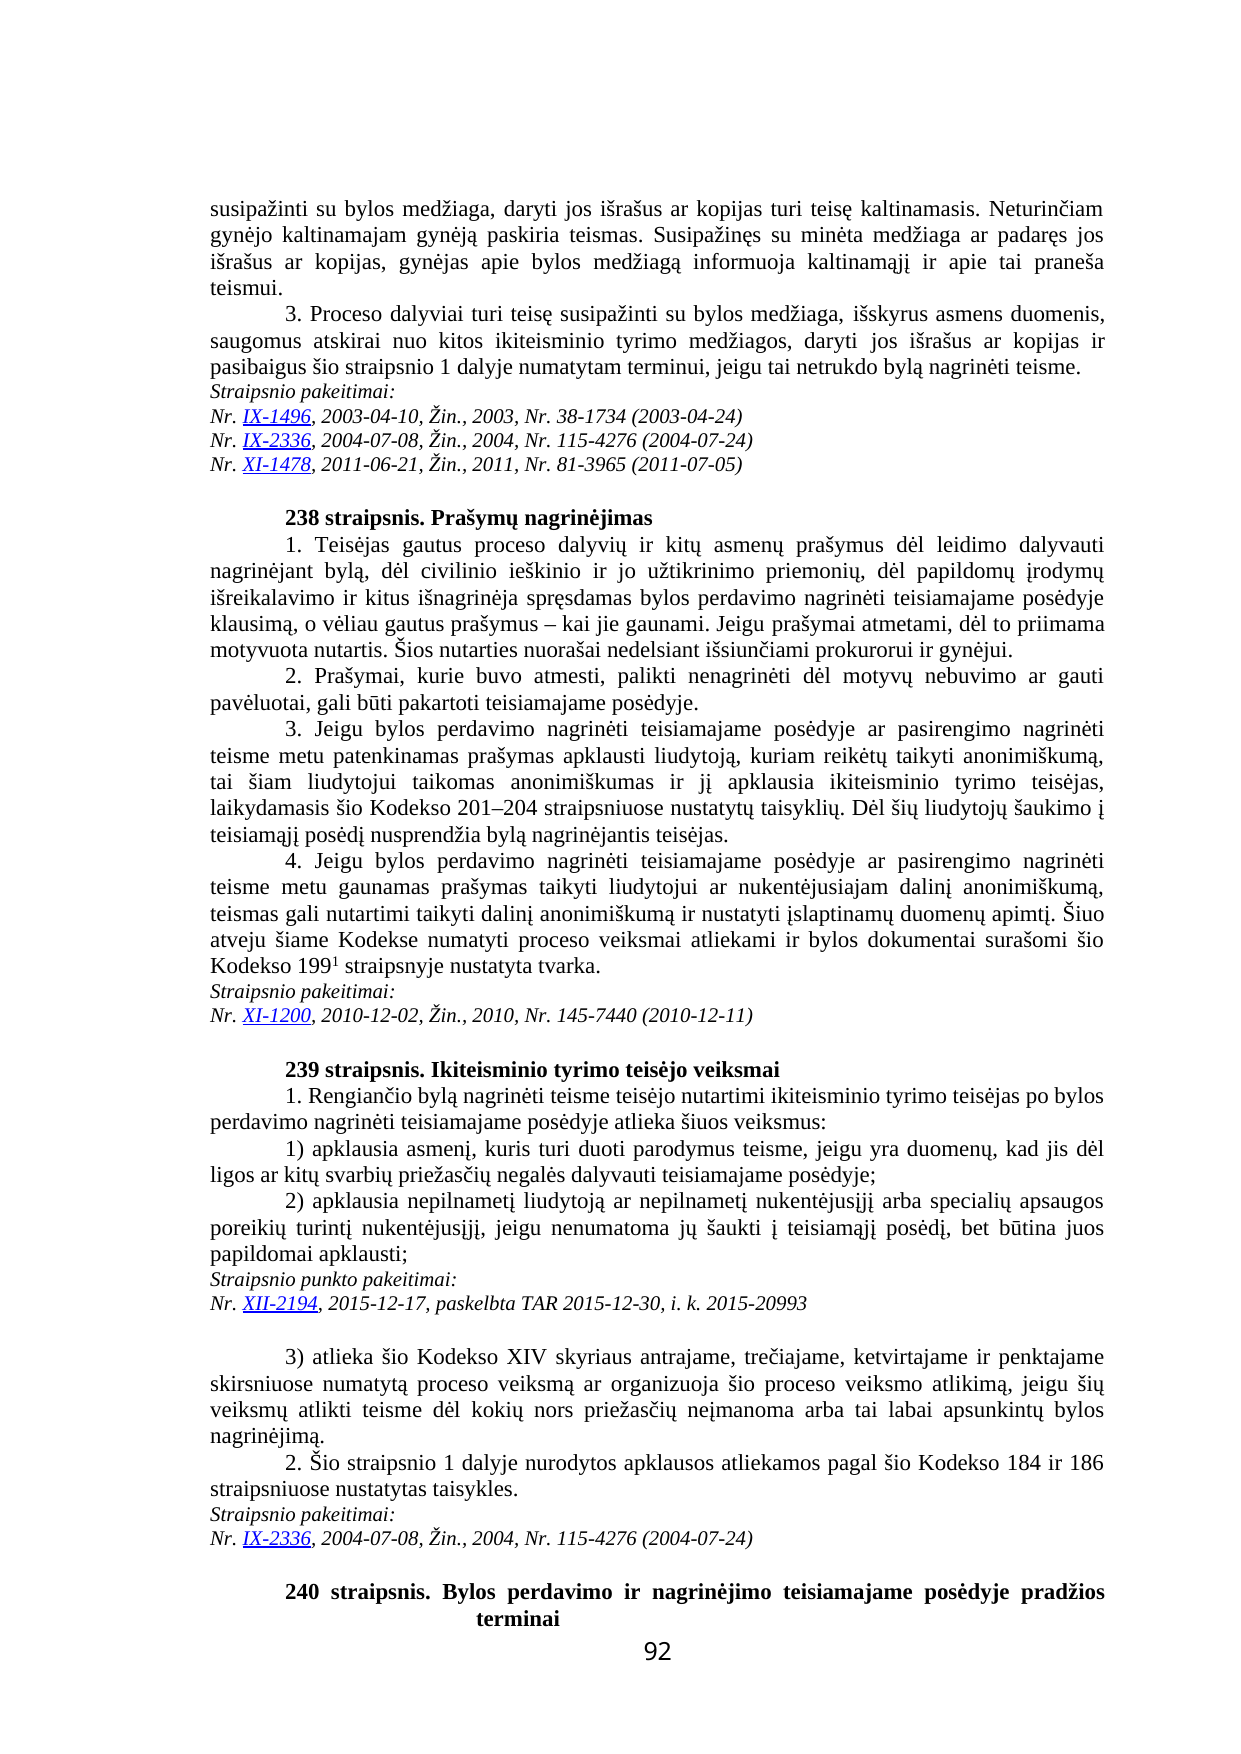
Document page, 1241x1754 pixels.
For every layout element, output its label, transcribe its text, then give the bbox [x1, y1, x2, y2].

text Nr. XI-1200, 2010-12-02, Žin., 2010, Nr. 145-7440 (2010-12-11) [210, 1003, 1106, 1027]
text 2. Šio straipsnio 1 dalyje nurodytos apklausos atliekamos pagal šio Kodekso 184 ir 186 straipsniuose nustatytas taisykles. [210, 1449, 1106, 1502]
text Nr. IX-2336, 2004-07-08, Žin., 2004, Nr. 115-4276 (2004-07-24) [210, 428, 1106, 452]
text 2. Prašymai, kurie buvo atmesti, palikti nenagrinėti dėl motyvų nebuvimo ar gauti pavėluotai, gali būti pakartoti teisiamajame posėdyje. [210, 663, 1106, 715]
text 4. Jeigu bylos perdavimo nagrinėti teisiamajame posėdyje ar pasirengimo nagrinėti teisme metu gaunamas prašymas taikyti liudytojui ar nukentėjusiajam dalinį anonimiškumą, teismas gali nutartimi taikyti dalinį anonimiškumą ir nustatyti įslaptinamų duomenų apimtį. Šiuo atveju šiame Kodekse numatyti proceso veiksmai atliekami ir bylos dokumentai surašomi šio Kodekso 1991 straipsnyje nustatyta tvarka. [210, 847, 1106, 979]
text Nr. IX-1496, 2003-04-10, Žin., 2003, Nr. 38-1734 (2003-04-24) [210, 403, 1106, 428]
text Straipsnio pakeitimai: [210, 979, 1106, 1003]
text 1) apklausia asmenį, kuris turi duoti parodymus teisme, jeigu yra duomenų, kad jis dėl ligos ar kitų svarbių priežasčių negalės dalyvauti teisiamajame posėdyje; [210, 1135, 1106, 1187]
text 1. Teisėjas gautus proceso dalyvių ir kitų asmenų prašymus dėl leidimo dalyvauti nagrinėjant bylą, dėl civilinio ieškinio ir jo užtikrinimo priemonių, dėl papildomų įrodymų išreikalavimo ir kitus išnagrinėja spręsdamas bylos perdavimo nagrinėti teisiamajame posėdyje klausimą, o vėliau gautus prašymus – kai jie gaunami. Jeigu prašymai atmetami, dėl to priimama motyvuota nutartis. Šios nutarties nuorašai nedelsiant išsiunčiami prokurorui ir gynėjui. [210, 531, 1106, 663]
text 239 straipsnis. Ikiteisminio tyrimo teisėjo veiksmai [210, 1056, 1106, 1082]
text 2) apklausia nepilnametį liudytoją ar nepilnametį nukentėjusįjį arba specialių apsaugos poreikių turintį nukentėjusįjį, jeigu nenumatoma jų šaukti į teisiamąjį posėdį, bet būtina juos papildomai apklausti; [210, 1187, 1106, 1267]
text susipažinti su bylos medžiaga, daryti jos išrašus ar kopijas turi teisę kaltinamasis. Neturinčiam gynėjo kaltinamajam gynėją paskiria teismas. Susipažinęs su minėta medžiaga ar padaręs jos išrašus ar kopijas, gynėjas apie bylos medžiagą informuoja kaltinamąjį ir apie tai praneša teismui. [210, 195, 1106, 300]
text Nr. XI-1478, 2011-06-21, Žin., 2011, Nr. 81-3965 (2011-07-05) [210, 452, 1106, 476]
text 3. Proceso dalyviai turi teisę susipažinti su bylos medžiaga, išskyrus asmens duomenis, saugomus atskirai nuo kitos ikiteisminio tyrimo medžiagos, daryti jos išrašus ar kopijas ir pasibaigus šio straipsnio 1 dalyje numatytam terminui, jeigu tai netrukdo bylą nagrinėti teisme. [210, 300, 1106, 379]
text 238 straipsnis. Prašymų nagrinėjimas [210, 504, 1106, 531]
text 3. Jeigu bylos perdavimo nagrinėti teisiamajame posėdyje ar pasirengimo nagrinėti teisme metu patenkinamas prašymas apklausti liudytoją, kuriam reikėtų taikyti anonimiškumą, tai šiam liudytojui taikomas anonimiškumas ir jį apklausia ikiteisminio tyrimo teisėjas, laikydamasis šio Kodekso 201–204 straipsniuose nustatytų taisyklių. Dėl šių liudytojų šaukimo į teisiamąjį posėdį nusprendžia bylą nagrinėjantis teisėjas. [210, 715, 1106, 847]
text Straipsnio pakeitimai: [210, 379, 1106, 403]
text 1. Rengiančio bylą nagrinėti teisme teisėjo nutartimi ikiteisminio tyrimo teisėjas po bylos perdavimo nagrinėti teisiamajame posėdyje atlieka šiuos veiksmus: [210, 1082, 1106, 1135]
text Nr. XII-2194, 2015-12-17, paskelbta TAR 2015-12-30, i. k. 2015-20993 [210, 1291, 1106, 1315]
text Nr. IX-2336, 2004-07-08, Žin., 2004, Nr. 115-4276 (2004-07-24) [210, 1526, 1106, 1550]
text Straipsnio punkto pakeitimai: [210, 1267, 1106, 1291]
text 240 straipsnis. Bylos perdavimo ir nagrinėjimo teisiamajame posėdyje pradžios terminai [285, 1578, 1106, 1631]
text 3) atlieka šio Kodekso XIV skyriaus antrajame, trečiajame, ketvirtajame ir penktajame skirsniuose numatytą proceso veiksmą ar organizuoja šio proceso veiksmo atlikimą, jeigu šių veiksmų atlikti teisme dėl kokių nors priežasčių neįmanoma arba tai labai apsunkintų bylos nagrinėjimą. [210, 1343, 1106, 1449]
text Straipsnio pakeitimai: [210, 1502, 1106, 1526]
